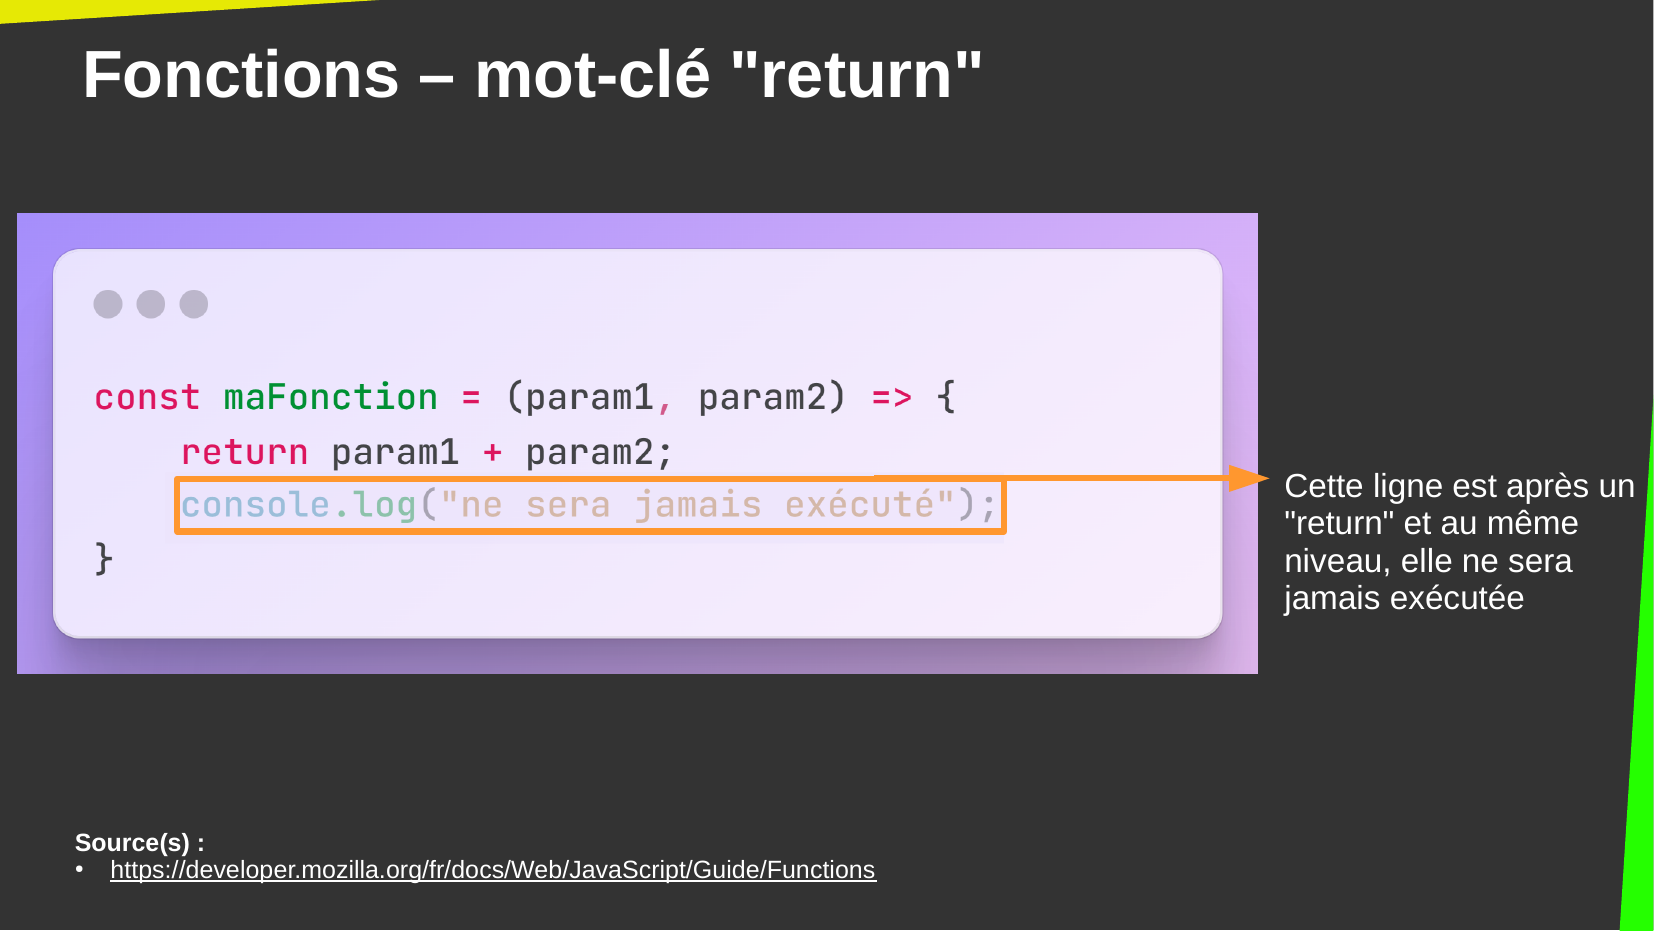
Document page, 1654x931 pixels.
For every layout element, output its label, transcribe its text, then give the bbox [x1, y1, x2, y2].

title Fonctions – mot-clé "return" [82, 37, 1571, 114]
text_box Source(s) : https://developer.mozilla.org/fr/docs/Web/JavaScript/Guide/Functions [60, 820, 1583, 892]
text_box [1619, 387, 1654, 931]
text_box Cette ligne est après un "return" et au même niveau, elle ne sera jamais exécutée [1269, 460, 1649, 638]
text_box [165, 472, 1004, 544]
text_box [0, 0, 380, 24]
picture [17, 213, 1258, 674]
text_box [180, 482, 1001, 528]
